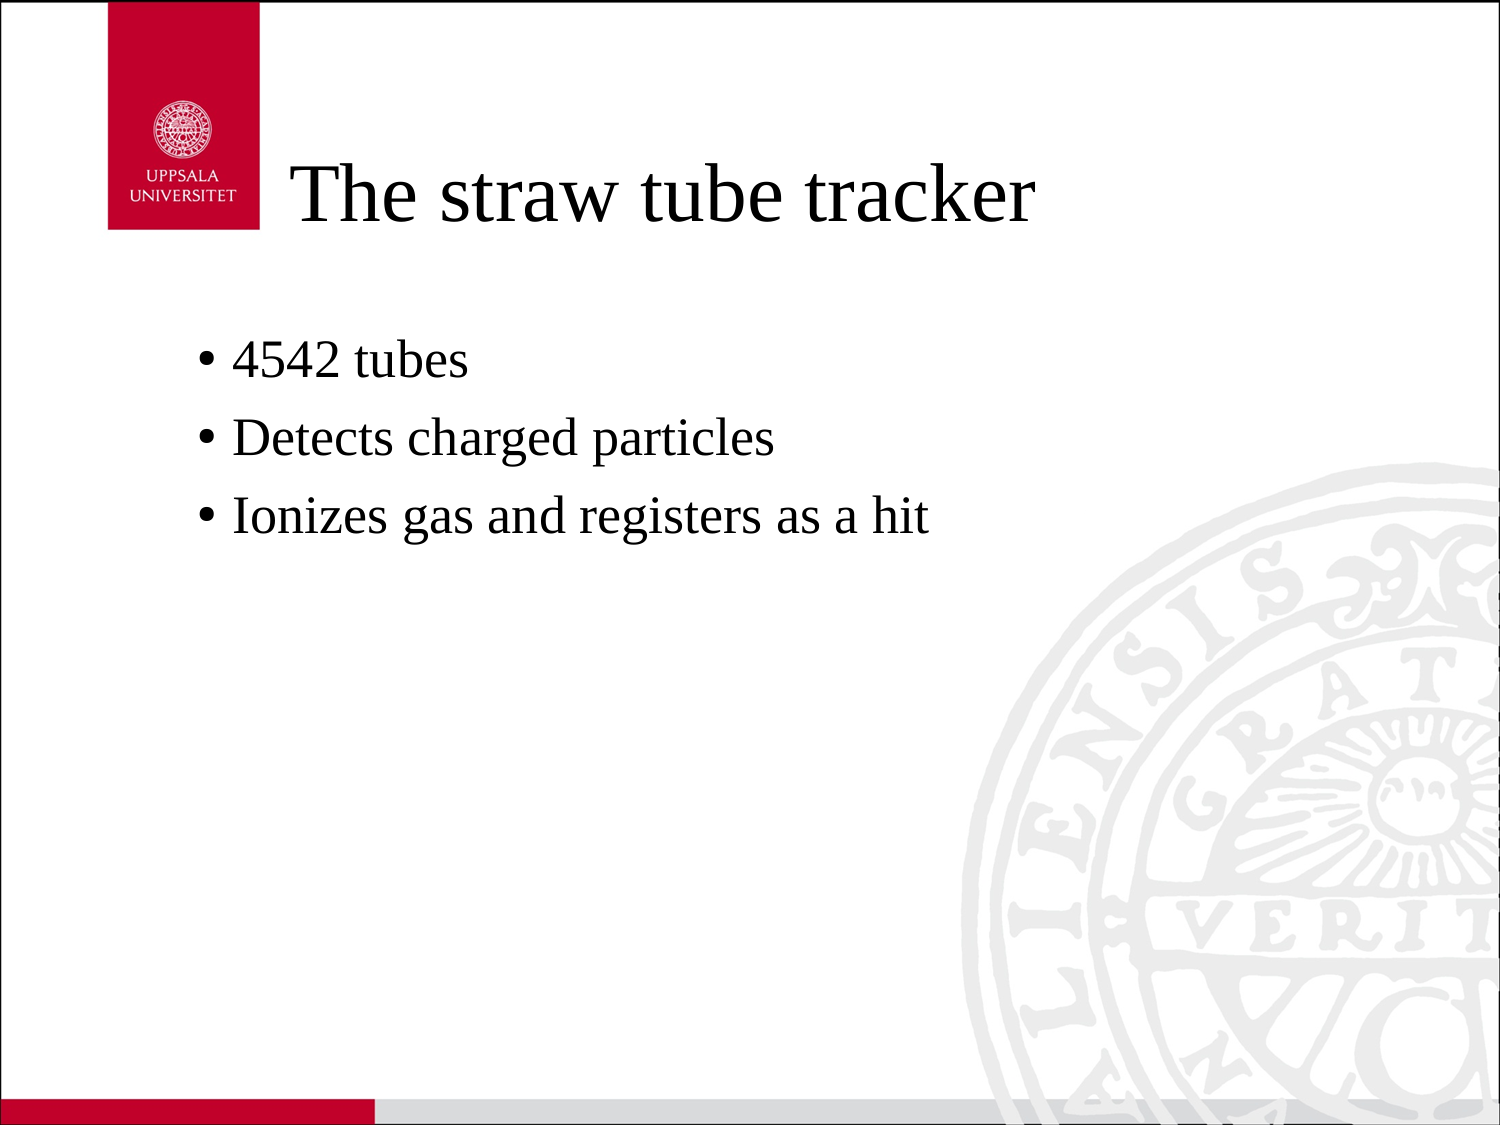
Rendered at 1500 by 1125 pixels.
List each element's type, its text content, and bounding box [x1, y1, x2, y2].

title The straw tube tracker [289, 99, 1436, 288]
picture [0, 0, 1500, 1125]
text_box 4542 tubes Detects charged particles Ionizes gas and registers as a hit [182, 321, 1494, 811]
